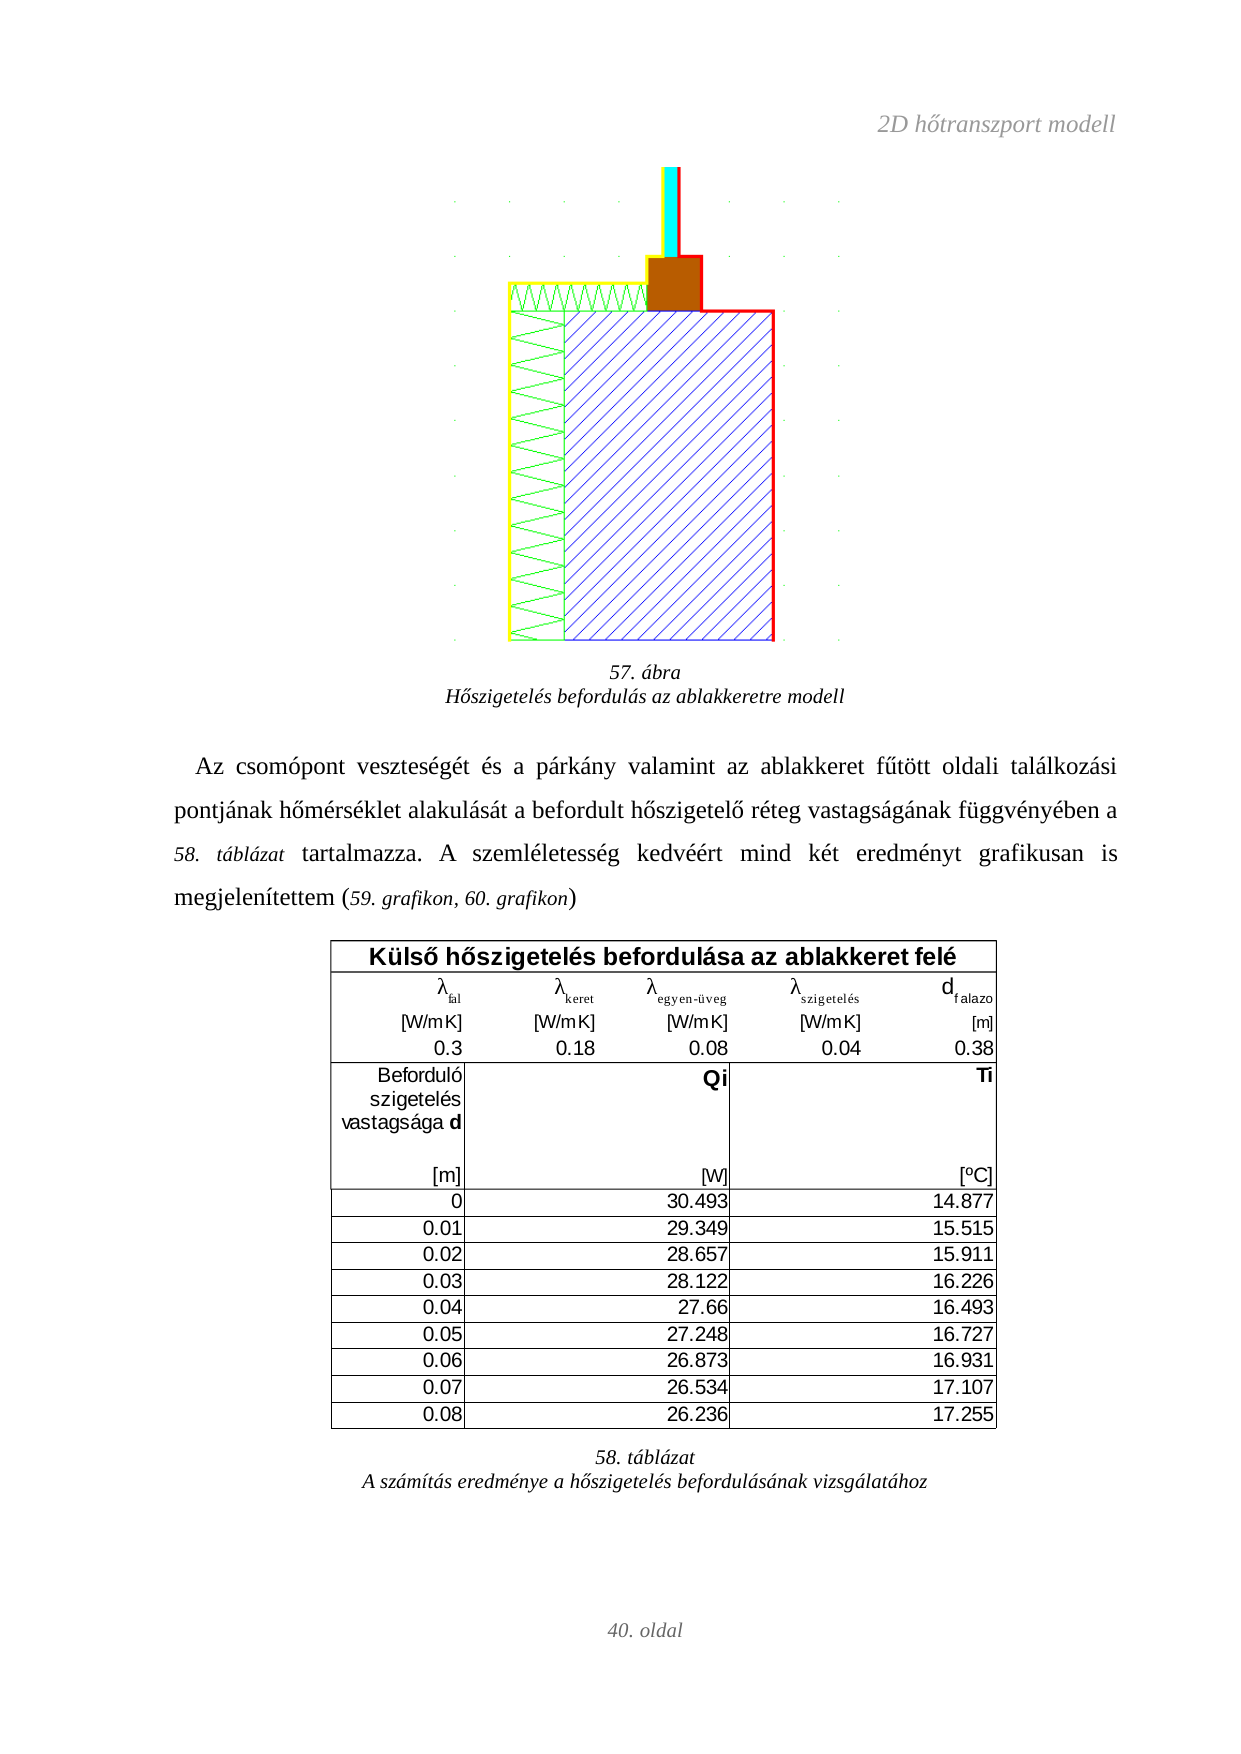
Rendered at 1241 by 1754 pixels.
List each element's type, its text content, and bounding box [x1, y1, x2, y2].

picture [450, 167, 864, 646]
text A számítás eredménye a hőszigetelés befordulásának vizsgálatához [174, 1469, 1118, 1493]
text 58. táblázat [174, 1445, 1118, 1469]
text Az csomópont veszteségét és a párkány valamint az ablakkeret fűtött oldali találkozási pontjának hőmérséklet alakulását a befordult hőszigetelő réteg vastagságának függvényében a 58. táblázat tartalmazza. A szemléletesség kedvéért mind két eredményt grafikusan is megjelenítettem (59. grafikon, 60. grafikon) [174, 751, 1118, 911]
text 57. ábra [174, 659, 1118, 684]
text Hőszigetelés befordulás az ablakkeretre modell [174, 684, 1118, 708]
